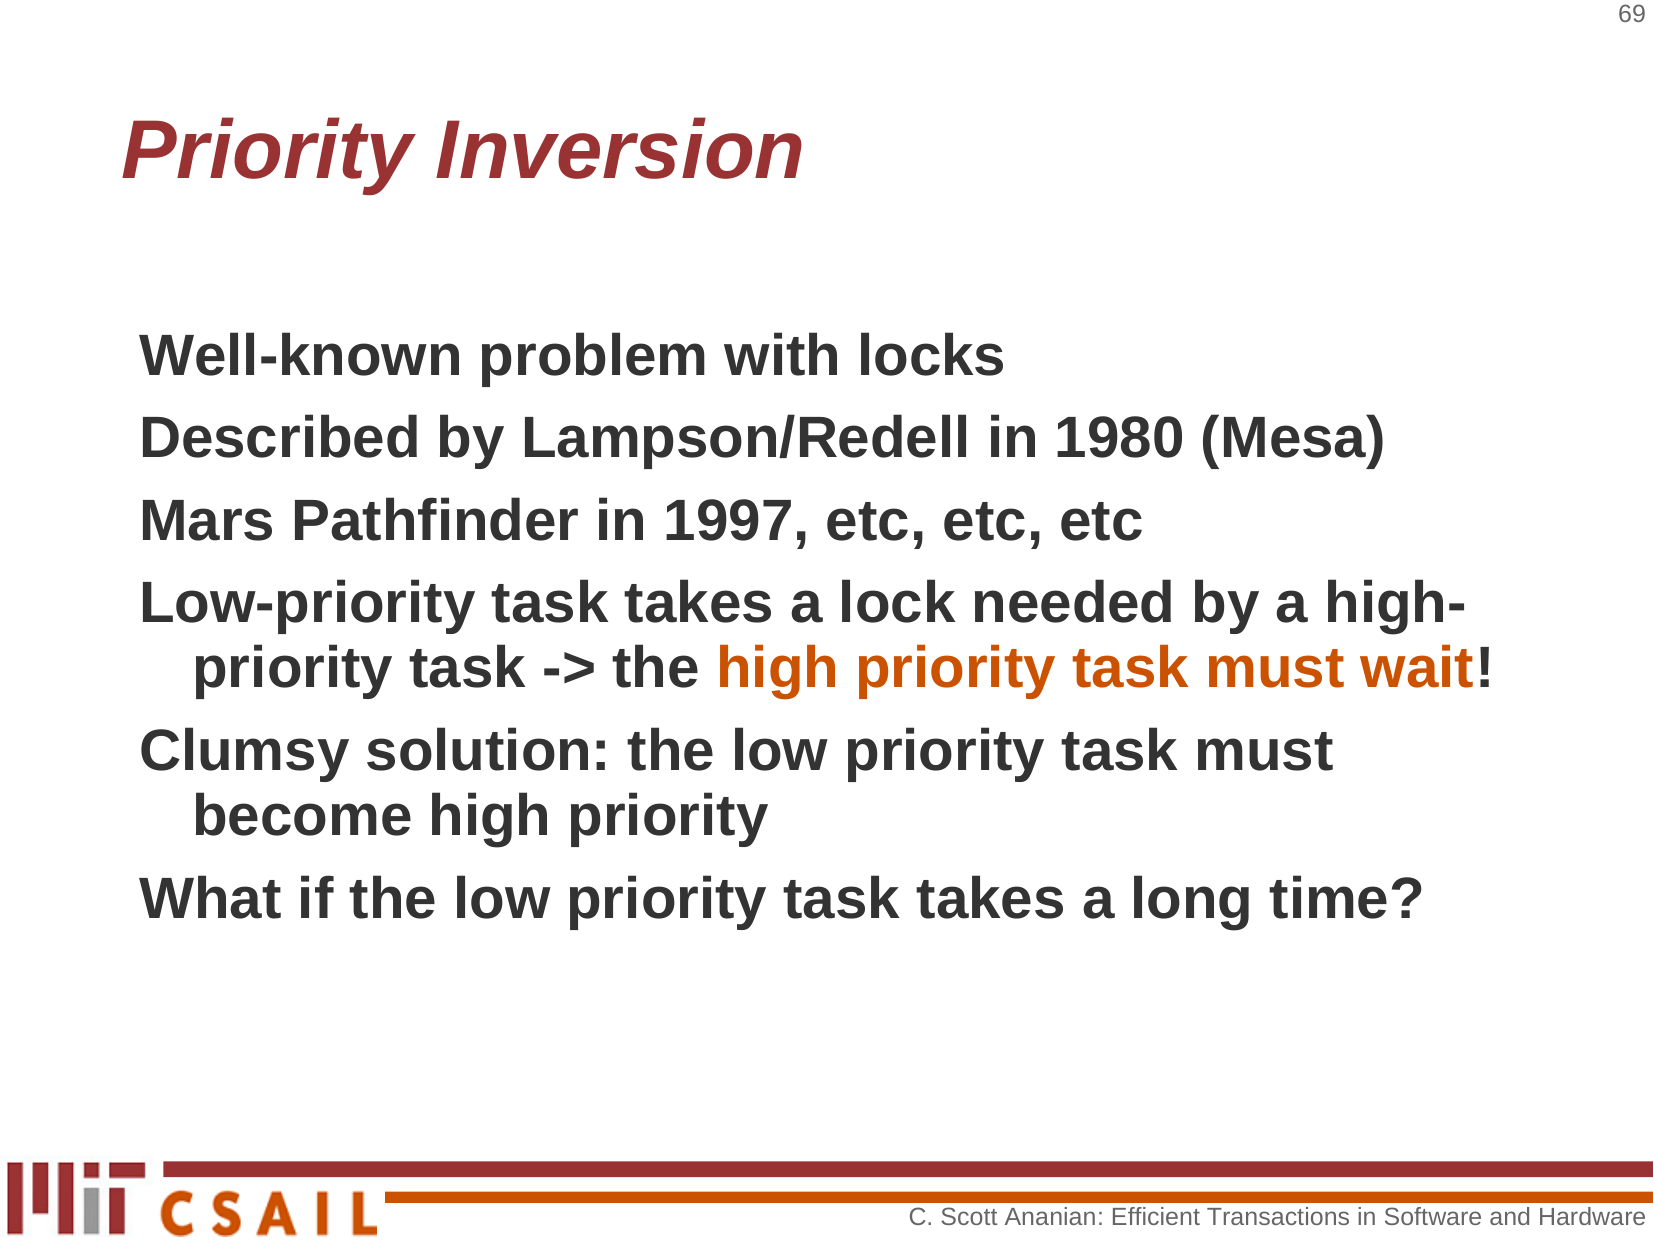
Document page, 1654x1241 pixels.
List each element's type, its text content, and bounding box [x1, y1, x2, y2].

list Well-known problem with locks Described by Lampson/Redell in 1980 (Mesa) Mars Pathfinder in 1997, etc, etc, etc Low-priority task takes a lock needed by a high-priority task -> the high priority task must wait! Clumsy solution: the low priority task must become high priority What if the low priority task takes a long time? [121, 322, 1561, 1133]
title Priority Inversion [121, 46, 1534, 254]
picture [0, 1155, 377, 1237]
